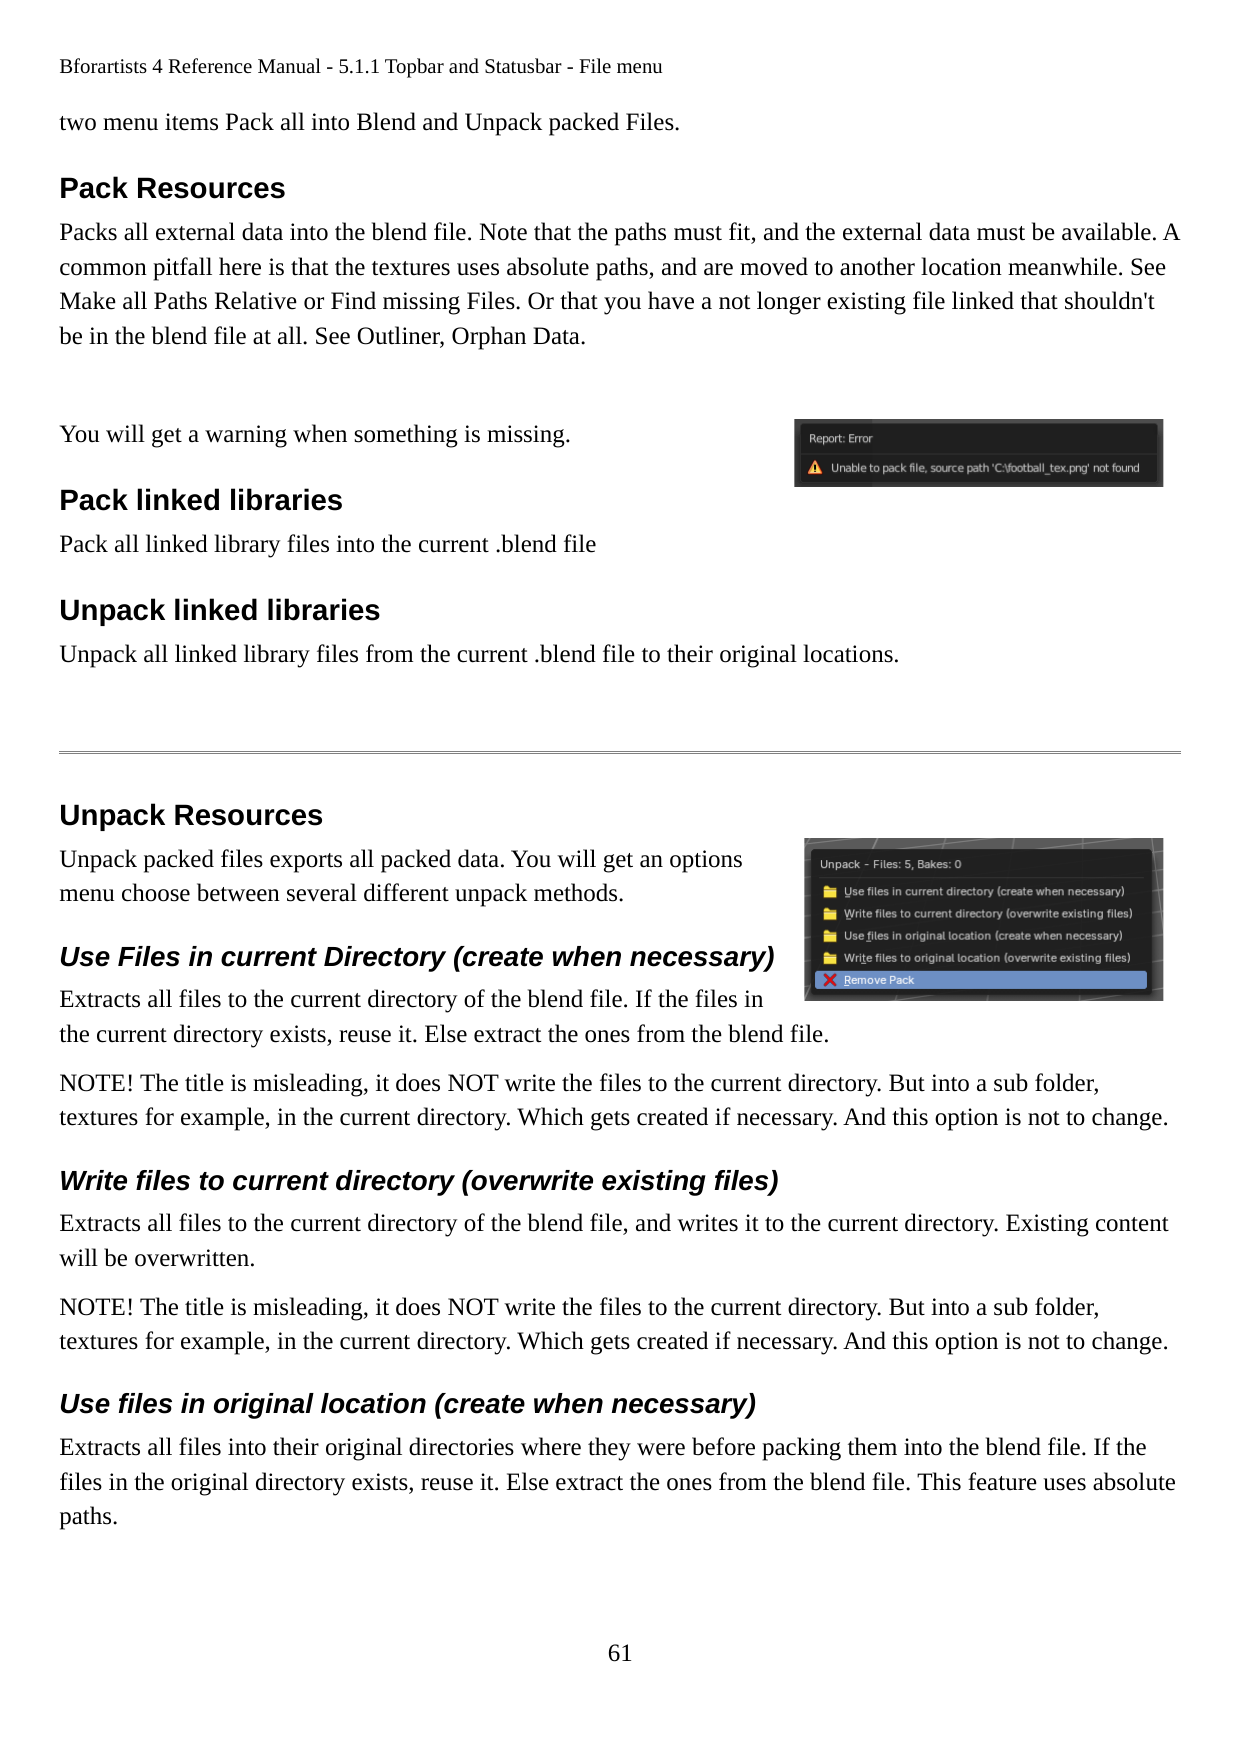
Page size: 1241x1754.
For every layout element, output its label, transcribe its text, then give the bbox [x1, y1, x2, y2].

text You will get a warning when something is missing. [59, 419, 794, 448]
text Unpack all linked library files from the current .blend file to their original locations. [59, 639, 1181, 667]
subtitle Pack linked libraries [59, 483, 1181, 516]
text NOTE! The title is misleading, it does NOT write the files to the current directory. But into a sub folder, textures for example, in the current directory. Which gets created if necessary. And this option is not to change. [59, 1068, 1181, 1131]
subtitle Pack Resources [59, 171, 1181, 205]
picture [794, 419, 1164, 487]
text Extracts all files to the current directory of the blend file, and writes it to the current directory. Existing content will be overwritten. [59, 1208, 1181, 1271]
subtitle Use Files in current Directory (create when necessary) [59, 940, 804, 972]
text two menu items Pack all into Blend and Unpack packed Files. [59, 107, 1181, 136]
text Pack all linked library files into the current .blend file [59, 529, 1181, 558]
subtitle Unpack linked libraries [59, 592, 1181, 626]
subtitle Write files to current directory (overwrite existing files) [59, 1164, 1181, 1196]
text Extracts all files to the current directory of the blend file. If the files in the current directory exists, reuse it. Else extract the ones from the blend file. [59, 984, 1181, 1047]
picture [804, 838, 1164, 1001]
text Extracts all files into their original directories where they were before packing them into the blend file. If the files in the original directory exists, reuse it. Else extract the ones from the blend file. This feature uses absolute paths. [59, 1432, 1181, 1530]
text Packs all external data into the blend file. Note that the paths must fit, and the external data must be available. A common pitfall here is that the textures uses absolute paths, and are moved to another location meanwhile. See Make all Paths Relative or Find missing Files. Or that you have a not longer existing file linked that shouldn't be in the blend file at all. See Outliner, Orphan Data. [59, 217, 1181, 349]
subtitle Unpack Resources [59, 798, 1181, 831]
text Unpack packed files exports all packed data. You will get an options menu choose between several different unpack methods. [59, 844, 804, 907]
text NOTE! The title is misleading, it does NOT write the files to the current directory. But into a sub folder, textures for example, in the current directory. Which gets created if necessary. And this option is not to change. [59, 1292, 1181, 1355]
subtitle Use files in original location (create when necessary) [59, 1388, 1181, 1420]
